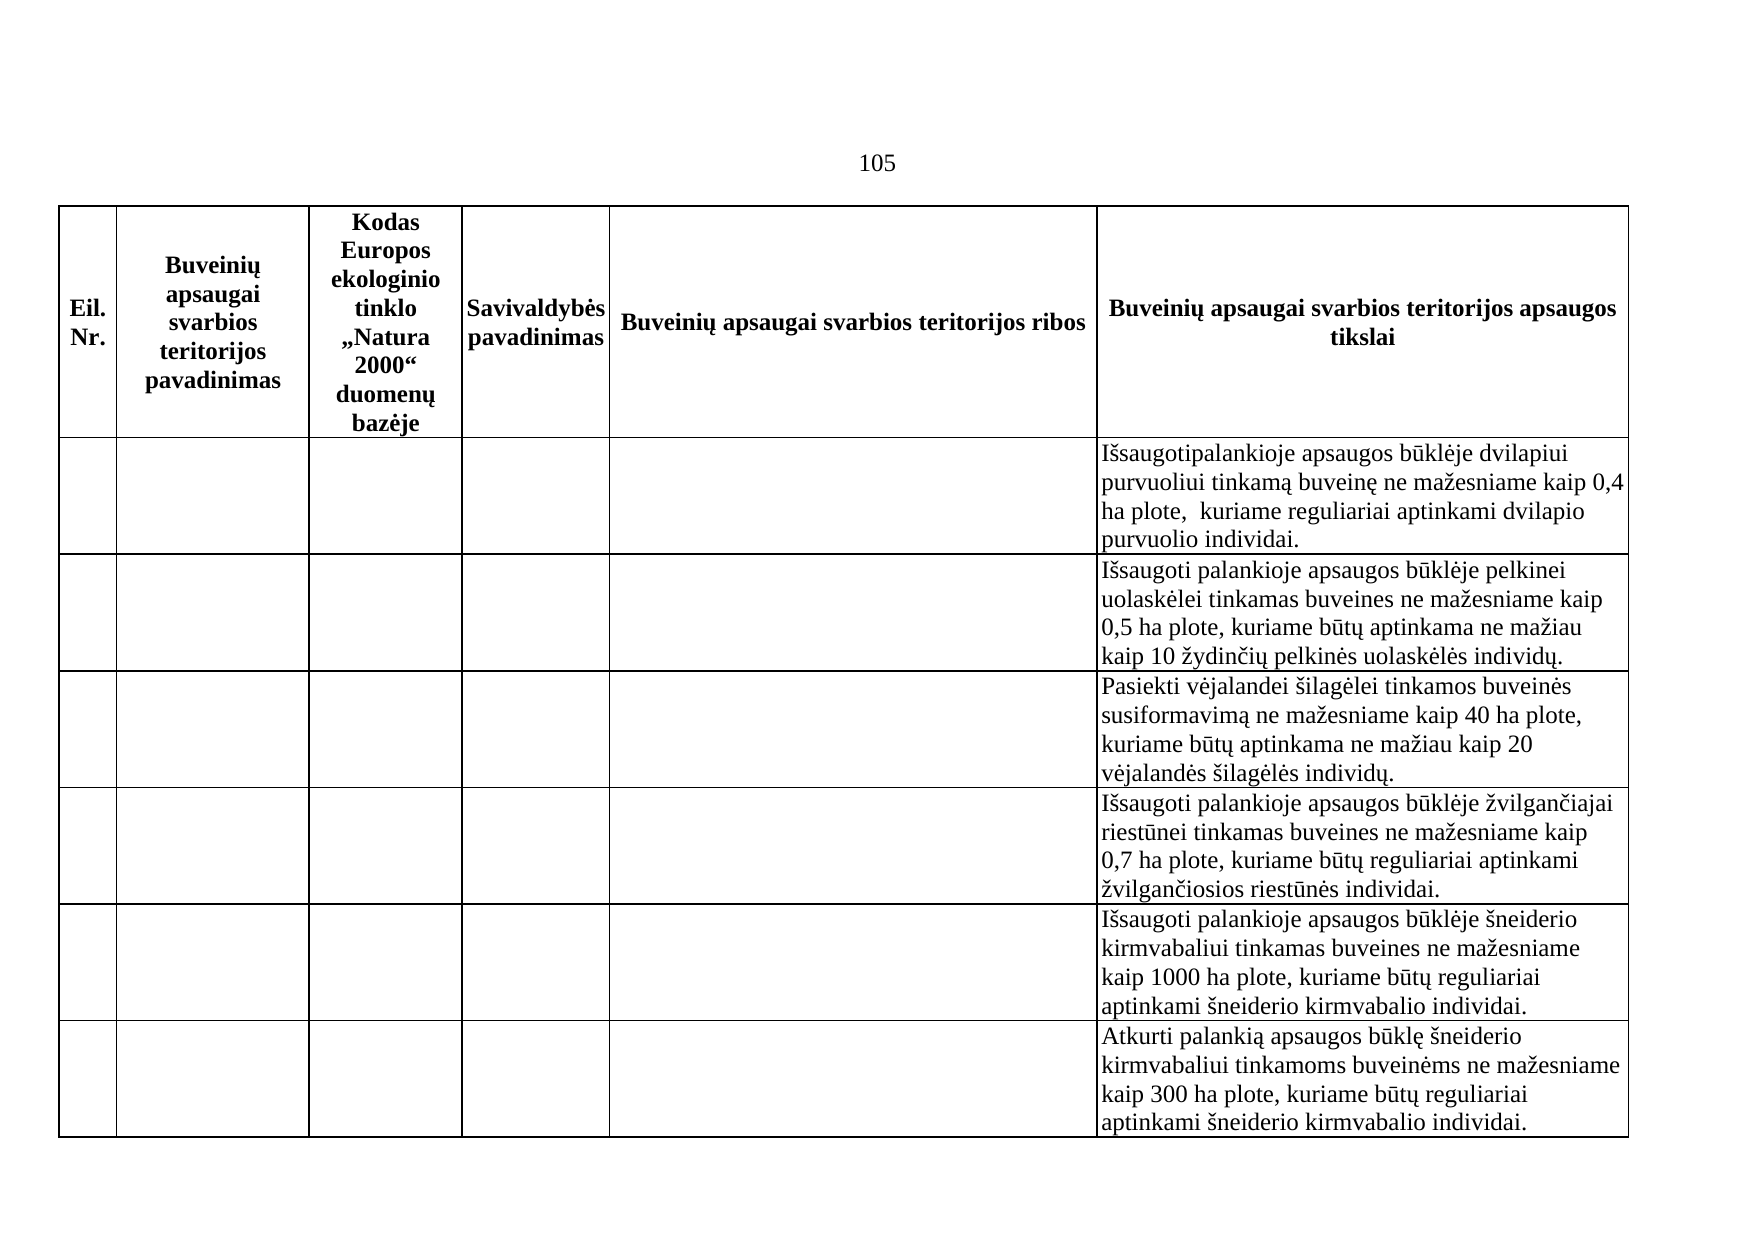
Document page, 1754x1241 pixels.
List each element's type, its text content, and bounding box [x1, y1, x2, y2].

table_cell [117, 905, 308, 1019]
table_cell [310, 555, 461, 670]
table_cell [60, 788, 116, 903]
table_cell [463, 788, 609, 903]
table_cell [117, 555, 308, 670]
table_header Kodas Europos ekologinio tinklo „Natura 2000“ duomenų bazėje [310, 207, 461, 437]
table_cell [610, 555, 1096, 670]
table_cell [310, 672, 461, 786]
table_header Eil. Nr. [60, 207, 116, 437]
table_header Buveinių apsaugai svarbios teritorijos pavadinimas [117, 207, 308, 437]
table_cell Išsaugoti palankioje apsaugos būklėje pelkinei uolaskėlei tinkamas buveines ne mažesniame kaip 0,5 ha plote, kuriame būtų aptinkama ne mažiau kaip 10 žydinčių pelkinės uolaskėlės individų. [1098, 555, 1628, 670]
table_header Buveinių apsaugai svarbios teritorijos apsaugos tikslai [1098, 207, 1628, 437]
table_header Buveinių apsaugai svarbios teritorijos ribos [610, 207, 1096, 437]
table_cell [310, 905, 461, 1019]
table_cell [610, 905, 1096, 1019]
table_cell [117, 1021, 308, 1136]
table_cell Atkurti palankią apsaugos būklę šneiderio kirmvabaliui tinkamoms buveinėms ne mažesniame kaip 300 ha plote, kuriame būtų reguliariai aptinkami šneiderio kirmvabalio individai. [1098, 1021, 1628, 1136]
table_cell [610, 1021, 1096, 1136]
table_cell [117, 438, 308, 553]
table_cell Išsaugoti palankioje apsaugos būklėje žvilgančiajai riestūnei tinkamas buveines ne mažesniame kaip 0,7 ha plote, kuriame būtų reguliariai aptinkami žvilgančiosios riestūnės individai. [1098, 788, 1628, 903]
table_cell [60, 905, 116, 1019]
table_cell [310, 438, 461, 553]
table_cell Išsaugoti palankioje apsaugos būklėje šneiderio kirmvabaliui tinkamas buveines ne mažesniame kaip 1000 ha plote, kuriame būtų reguliariai aptinkami šneiderio kirmvabalio individai. [1098, 905, 1628, 1019]
table_cell [310, 788, 461, 903]
table_cell [60, 1021, 116, 1136]
table_cell [610, 672, 1096, 786]
table_header Savivaldybės pavadinimas [463, 207, 609, 437]
table_cell [463, 1021, 609, 1136]
table_cell [117, 672, 308, 786]
table_cell [463, 905, 609, 1019]
table_cell [60, 438, 116, 553]
table_cell [610, 788, 1096, 903]
table_cell [60, 672, 116, 786]
table_cell [310, 1021, 461, 1136]
table_cell [463, 438, 609, 553]
table_cell [60, 555, 116, 670]
table_cell [463, 555, 609, 670]
table_cell [463, 672, 609, 786]
table_cell [610, 438, 1096, 553]
table_cell Išsaugotipalankioje apsaugos būklėje dvilapiui purvuoliui tinkamą buveinę ne mažesniame kaip 0,4 ha plote, kuriame reguliariai aptinkami dvilapio purvuolio individai. [1098, 438, 1628, 553]
table_cell [117, 788, 308, 903]
table_cell Pasiekti vėjalandei šilagėlei tinkamos buveinės susiformavimą ne mažesniame kaip 40 ha plote, kuriame būtų aptinkama ne mažiau kaip 20 vėjalandės šilagėlės individų. [1098, 672, 1628, 786]
